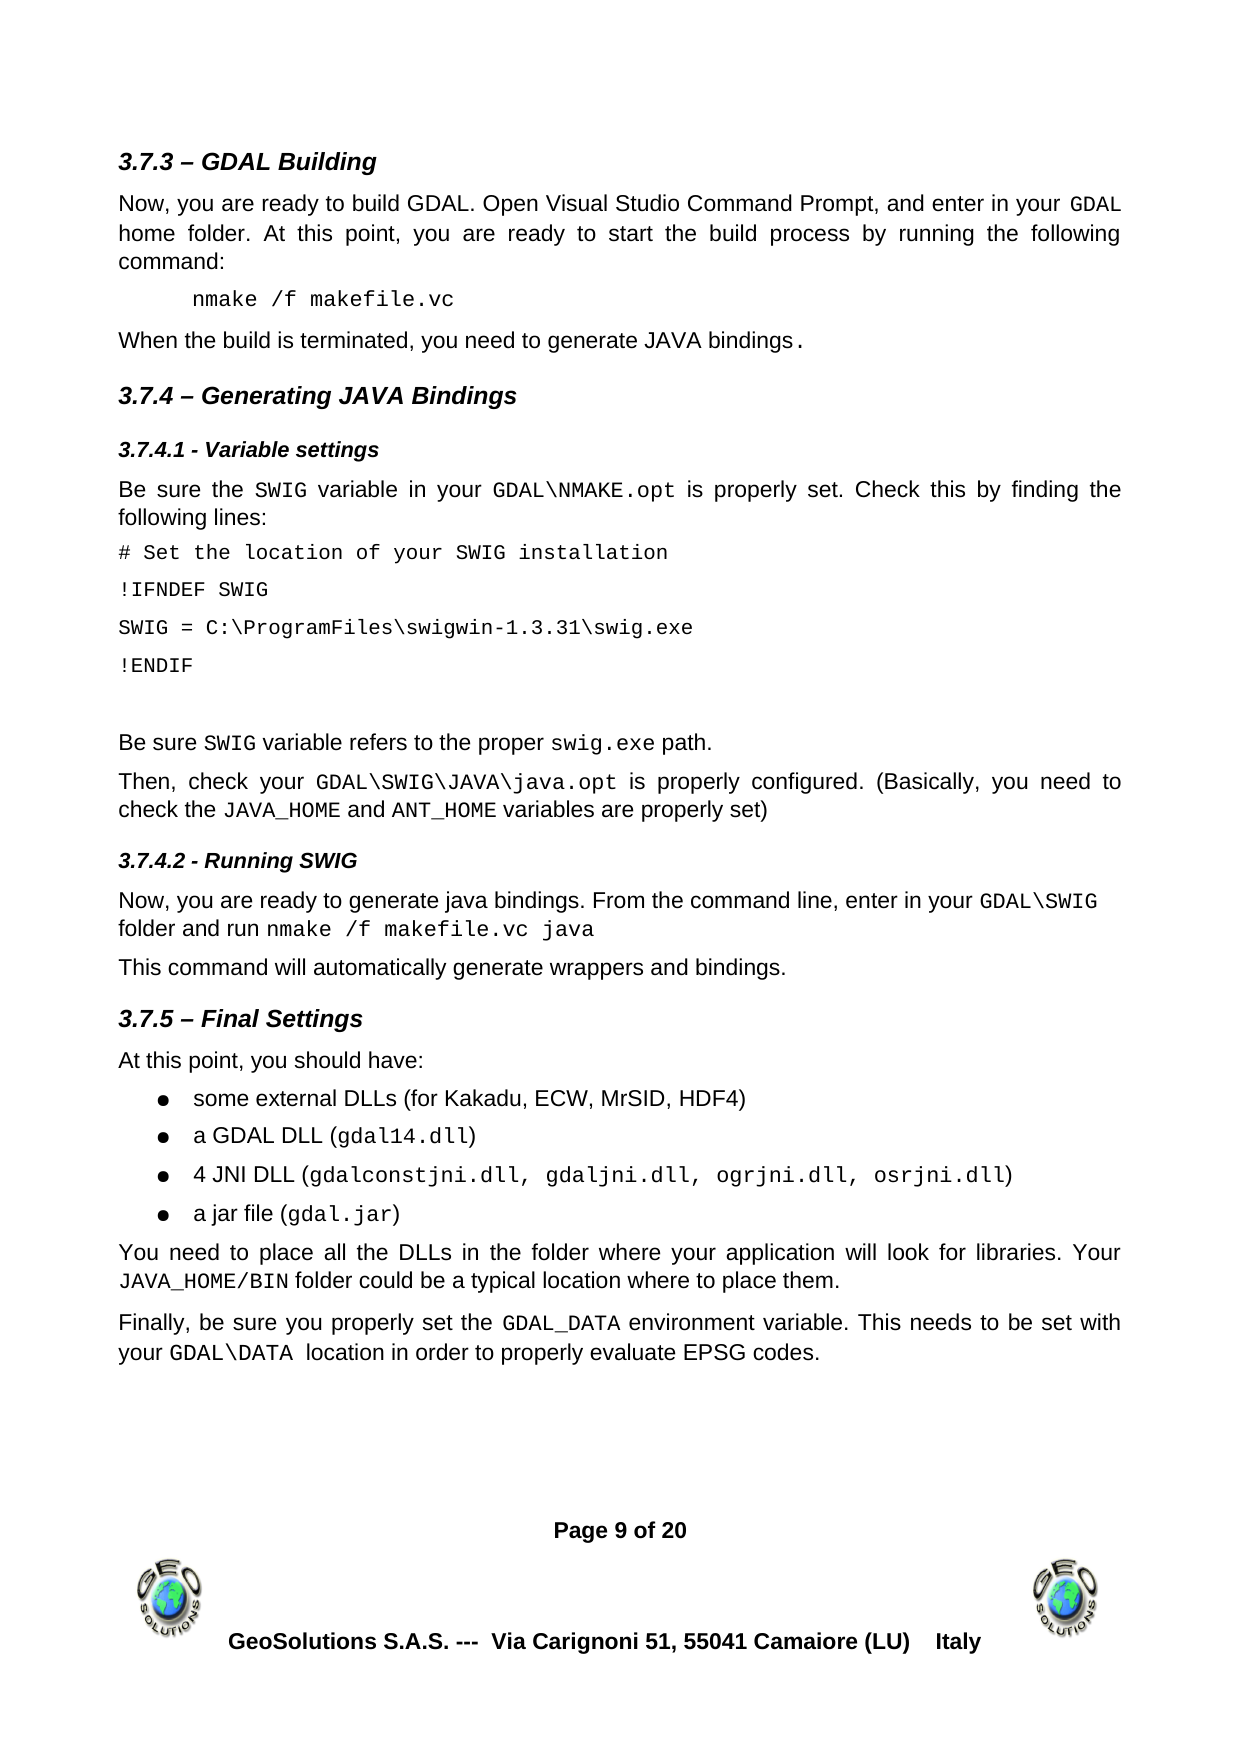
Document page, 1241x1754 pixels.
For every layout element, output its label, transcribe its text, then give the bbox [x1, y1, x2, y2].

list 4 JNI DLL (gdalconstjni.dll, gdaljni.dll, ogrjni.dll, osrjni.dll) [156, 1162, 1122, 1189]
subtitle 3.7.4 – Generating JAVA Bindings [118, 382, 1122, 410]
subtitle 3.7.5 – Final Settings [118, 1005, 1122, 1033]
text Be sure the SWIG variable in your GDAL\NMAKE.opt is properly set. Check this by finding the following lines: [118, 477, 1122, 530]
text !ENDIF [118, 655, 1122, 678]
text This command will automatically generate wrappers and bindings. [118, 954, 1122, 980]
text At this point, you should have: [118, 1048, 1122, 1073]
subtitle 3.7.4.2 - Running SWIG [118, 849, 1122, 873]
text When the build is terminated, you need to generate JAVA bindings. [118, 327, 1122, 354]
text SWIG = C:\ProgramFiles\swigwin-1.3.31\swig.exe [118, 617, 1122, 641]
text !IFNDEF SWIG [118, 579, 1122, 603]
subtitle 3.7.3 – GDAL Building [118, 148, 1122, 175]
subtitle 3.7.4.1 - Variable settings [118, 438, 1122, 462]
text Now, you are ready to generate java bindings. From the command line, enter in your GDAL\SWIG folder and run nmake /f makefile.vc java [118, 888, 1122, 943]
text Now, you are ready to build GDAL. Open Visual Studio Command Prompt, and enter in your GDAL home folder. At this point, you are ready to start the build process by running the following command: [118, 191, 1122, 274]
text nmake /f makefile.vc [118, 288, 1122, 313]
text Be sure SWIG variable refers to the proper swig.exe path. [118, 730, 1122, 757]
picture [1030, 1552, 1101, 1641]
text Finally, be sure you properly set the GDAL_DATA environment variable. This needs to be set with your GDAL\DATA location in order to properly evaluate EPSG codes. [118, 1310, 1122, 1367]
list some external DLLs (for Kakadu, ECW, MrSID, HDF4) [156, 1085, 1122, 1111]
text Then, check your GDAL\SWIG\JAVA\java.opt is properly configured. (Basically, you need to check the JAVA_HOME and ANT_HOME variables are properly set) [118, 769, 1122, 824]
list a jar file (gdal.jar) [156, 1201, 1122, 1228]
text You need to place all the DLLs in the folder where your application will look for libraries. Your JAVA_HOME/BIN folder could be a typical location where to place them. [118, 1240, 1122, 1295]
list a GDAL DLL (gdal14.dll) [156, 1123, 1122, 1150]
picture [134, 1552, 205, 1641]
text # Set the location of your SWIG installation [118, 542, 1122, 565]
